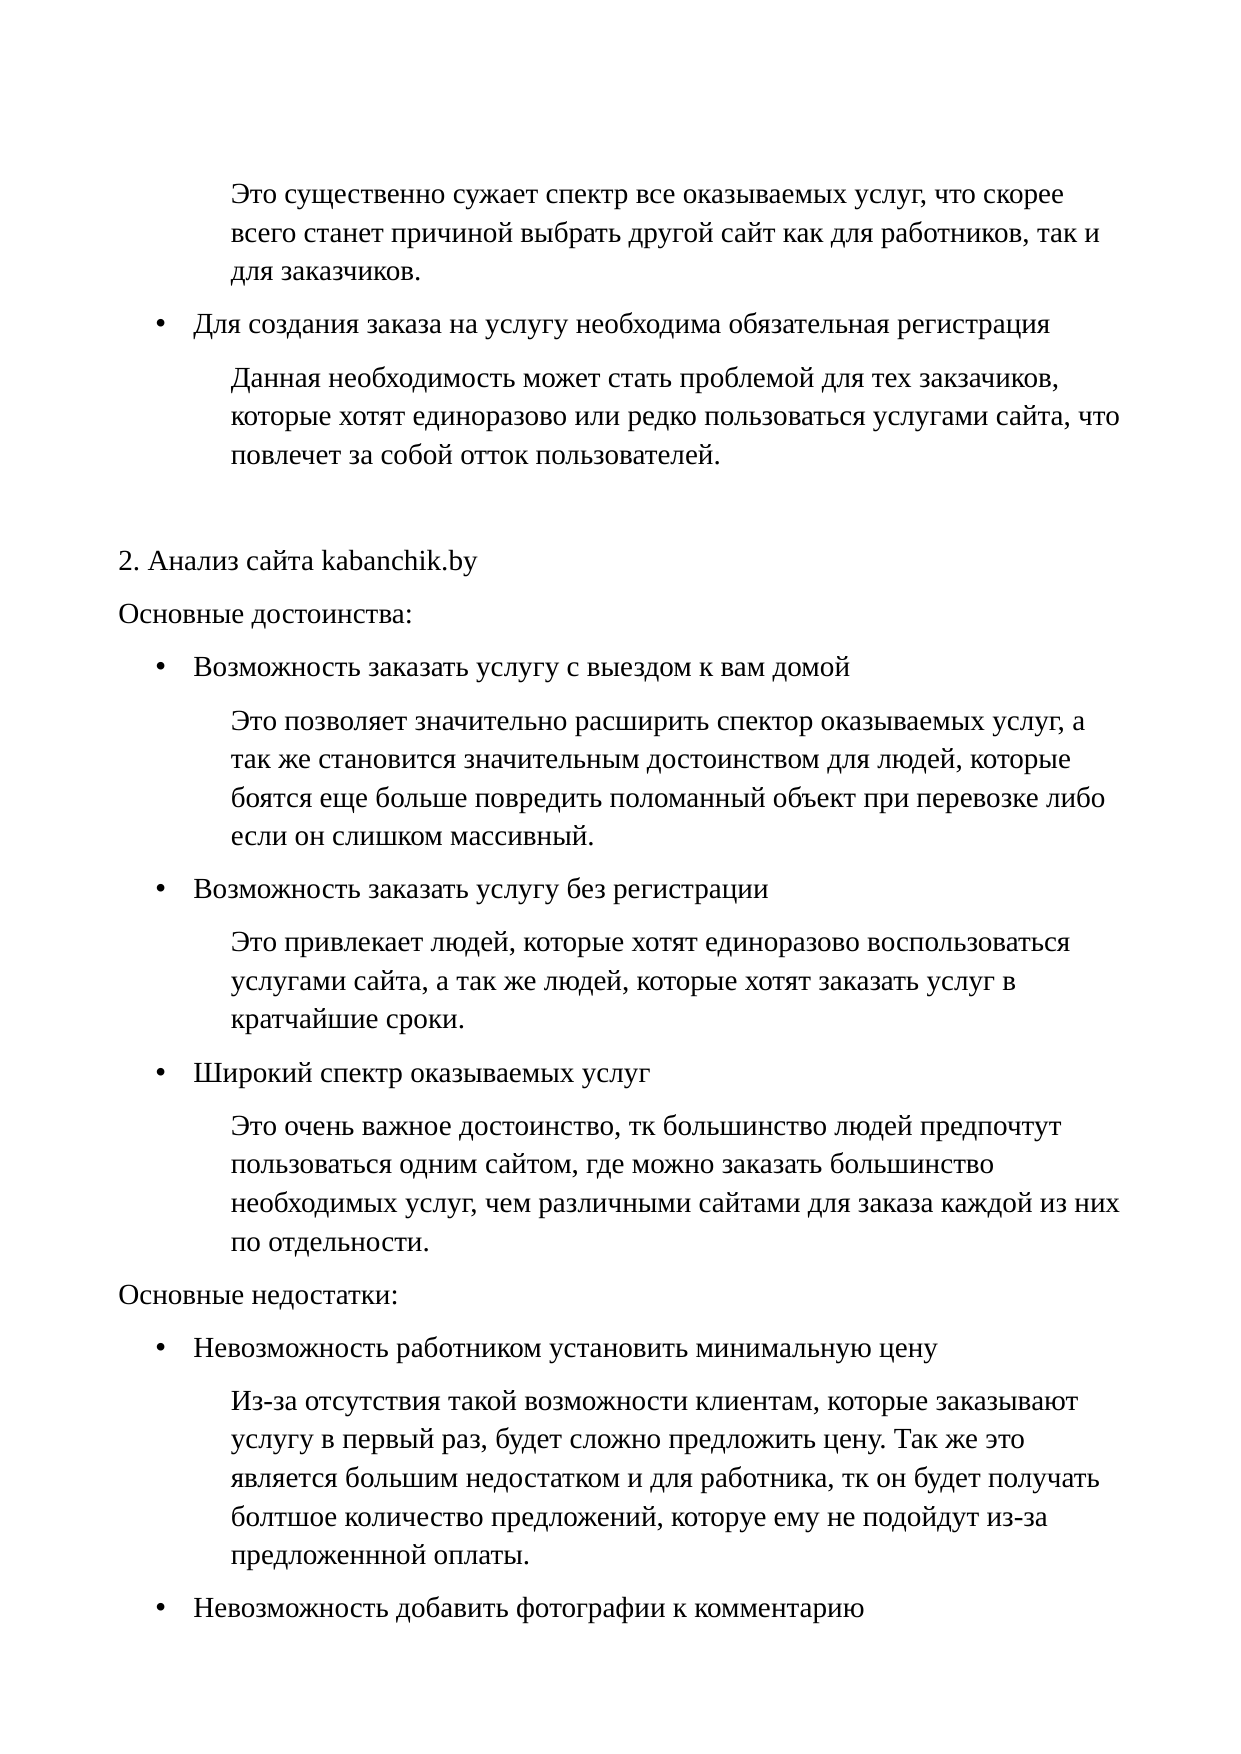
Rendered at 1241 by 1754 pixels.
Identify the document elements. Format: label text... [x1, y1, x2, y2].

text 2. Анализ сайта kabanchik.by [118, 543, 1122, 577]
list Невозможность добавить фотографии к комментарию [156, 1590, 1122, 1624]
list Данная необходимость может стать проблемой для тех закзачиков, которые хотят единоразово или редко пользоваться услугами сайта, что повлечет за собой отток пользователей. [193, 360, 1122, 470]
text Основные недостатки: [118, 1277, 1122, 1310]
list Это существенно сужает спектр все оказываемых услуг, что скорее всего станет причиной выбрать другой сайт как для работников, так и для заказчиков. [193, 176, 1122, 287]
text Основные достоинства: [118, 596, 1122, 630]
list Широкий спектр оказываемых услуг [156, 1055, 1122, 1088]
list Из-за отсутствия такой возможности клиентам, которые заказывают услугу в первый раз, будет сложно предложить цену. Так же это является большим недостатком и для работника, тк он будет получать болтшое количество предложений, которуе ему не подойдут из-за предложеннной оплаты. [193, 1383, 1122, 1571]
list Это позволяет значительно расширить спектор оказываемых услуг, а так же становится значительным достоинством для людей, которые боятся еще больше повредить поломанный объект при перевозке либо если он слишком массивный. [193, 703, 1122, 852]
list Возможность заказать услугу без регистрации [156, 871, 1122, 905]
list Для создания заказа на услугу необходима обязательная регистрация [156, 307, 1122, 340]
list Это очень важное достоинство, тк большинство людей предпочтут пользоваться одним сайтом, где можно заказать большинство необходимых услуг, чем различными сайтами для заказа каждой из них по отдельности. [193, 1108, 1122, 1257]
list Возможность заказать услугу с выездом к вам домой [156, 649, 1122, 683]
list Это привлекает людей, которые хотят единоразово воспользоваться услугами сайта, а так же людей, которые хотят заказать услуг в кратчайшие сроки. [193, 924, 1122, 1035]
list Невозможность работником установить минимальную цену [156, 1330, 1122, 1363]
